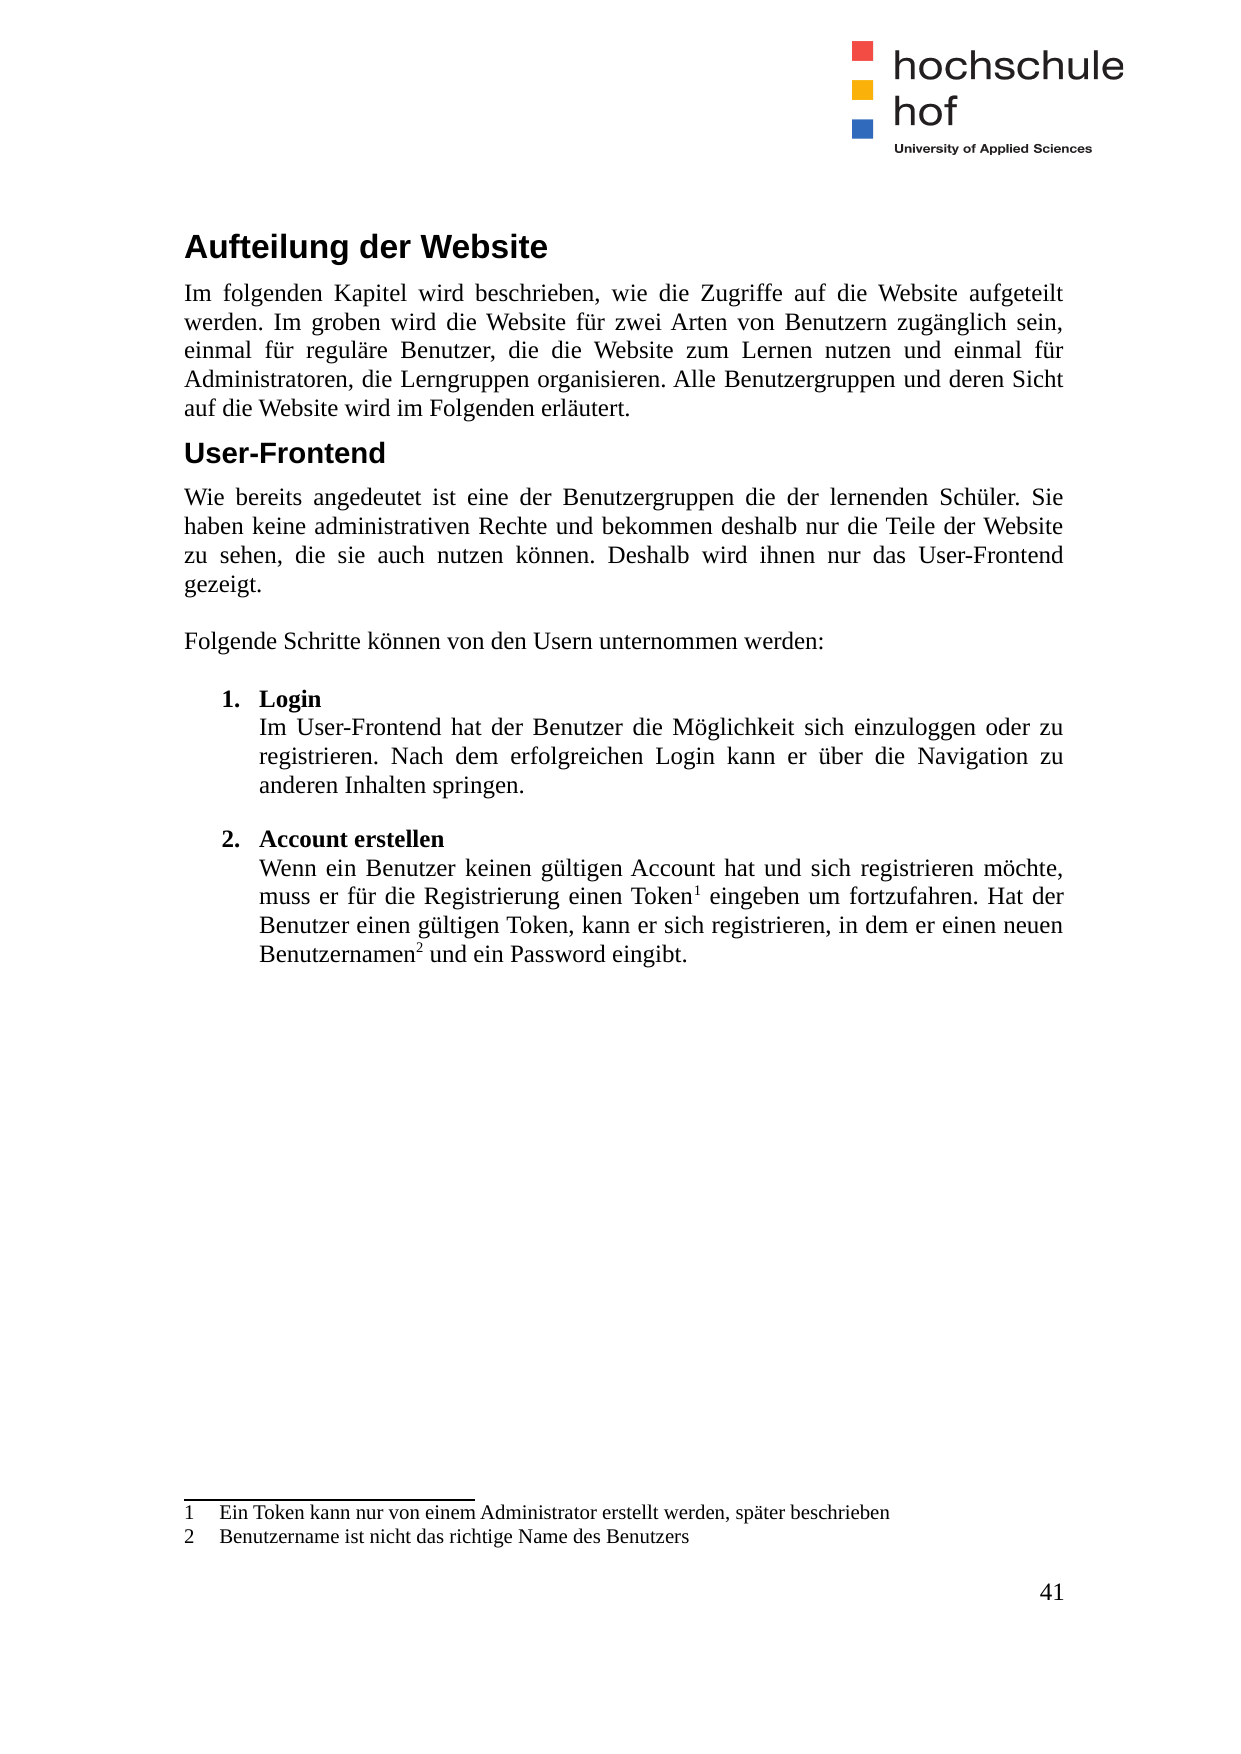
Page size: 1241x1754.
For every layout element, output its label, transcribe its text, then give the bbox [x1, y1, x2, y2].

text Im folgenden Kapitel wird beschrieben, wie die Zugriffe auf die Website aufgeteilt werden. Im groben wird die Website für zwei Arten von Benutzern zugänglich sein, einmal für reguläre Benutzer, die die Website zum Lernen nutzen und einmal für Administratoren, die Lerngruppen organisieren. Alle Benutzergruppen und deren Sicht auf die Website wird im Folgenden erläutert. [184, 278, 1064, 422]
text Wie bereits angedeutet ist eine der Benutzergruppen die der lernenden Schüler. Sie haben keine administrativen Rechte und bekommen deshalb nur die Teile der Website zu sehen, die sie auch nutzen können. Deshalb wird ihnen nur das User-Frontend gezeigt. [184, 482, 1064, 597]
list Login [221, 684, 1064, 712]
picture [852, 41, 1124, 155]
list Account erstellen [221, 824, 1064, 853]
subtitle Aufteilung der Website [184, 227, 1064, 265]
text Folgende Schritte können von den Usern unternommen werden: [184, 626, 1064, 655]
list Ein Token kann nur von einem Administrator erstellt werden, später beschrieben [184, 1500, 1064, 1524]
list Im User-Frontend hat der Benutzer die Möglichkeit sich einzuloggen oder zu registrieren. Nach dem erfolgreichen Login kann er über die Navigation zu anderen Inhalten springen. [221, 712, 1064, 799]
subtitle User-Frontend [184, 436, 1064, 470]
list Benutzername ist nicht das richtige Name des Benutzers [184, 1524, 1064, 1548]
list Wenn ein Benutzer keinen gültigen Account hat und sich registrieren möchte, muss er für die Registrierung einen Token eingeben um fortzufahren. Hat der Benutzer einen gültigen Token, kann er sich registrieren, in dem er einen neuen Benutzernamen und ein Password eingibt. [221, 853, 1064, 968]
